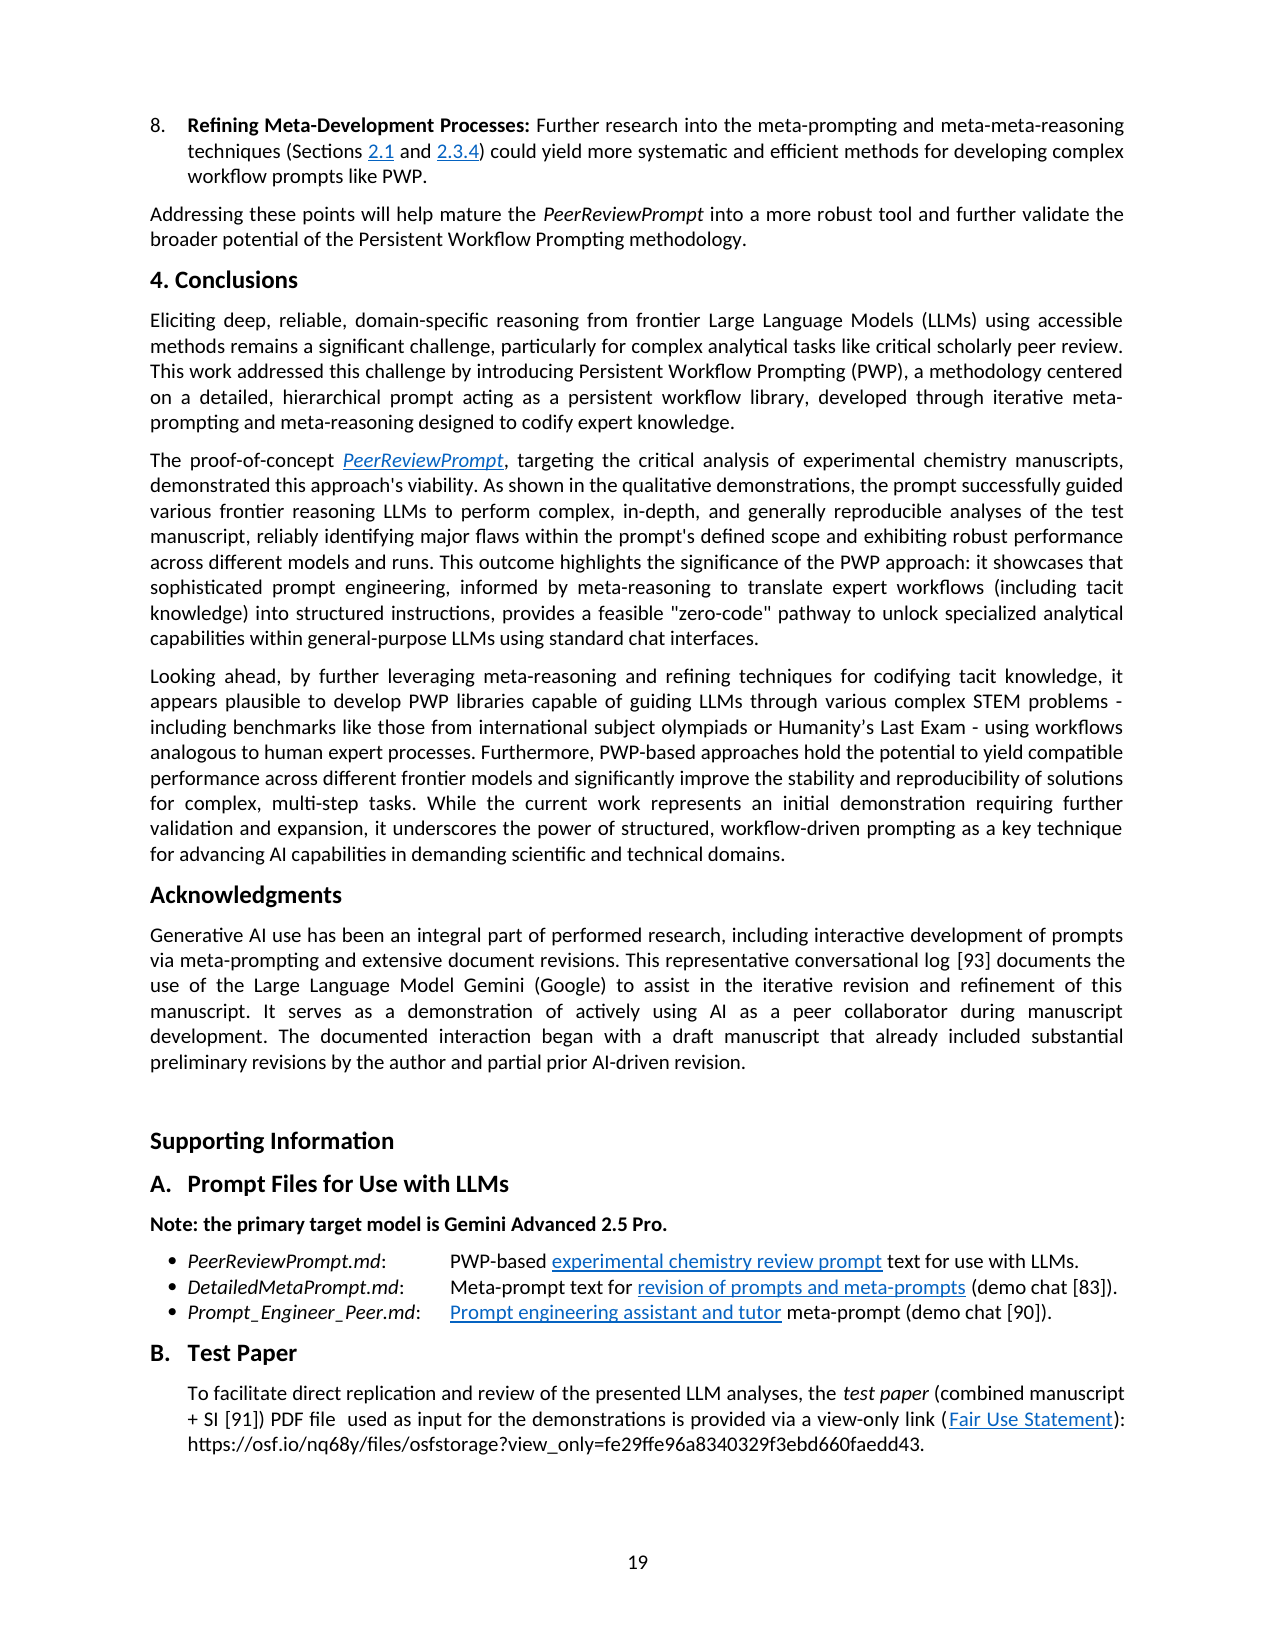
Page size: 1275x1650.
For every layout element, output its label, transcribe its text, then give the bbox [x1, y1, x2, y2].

text Addressing these points will help mature the PeerReviewPrompt into a more robust tool and further validate the broader potential of the Persistent Workflow Prompting methodology. [150, 201, 1125, 252]
subtitle Test Paper [150, 1337, 1125, 1368]
list DetailedMetaPrompt.md: Meta-prompt text for revision of prompts and meta-prompts (demo chat [83]). [169, 1274, 1125, 1299]
subtitle Acknowledgments [150, 879, 1125, 909]
text Eliciting deep, reliable, domain-specific reasoning from frontier Large Language Models (LLMs) using accessible methods remains a significant challenge, particularly for complex analytical tasks like critical scholarly peer review. This work addressed this challenge by introducing Persistent Workflow Prompting (PWP), a methodology centered on a detailed, hierarchical prompt acting as a persistent workflow library, developed through iterative meta-prompting and meta-reasoning designed to codify expert knowledge. [150, 308, 1125, 435]
text Note: the primary target model is Gemini Advanced 2.5 Pro. [150, 1211, 1125, 1236]
text The proof-of-concept PeerReviewPrompt, targeting the critical analysis of experimental chemistry manuscripts, demonstrated this approach's viability. As shown in the qualitative demonstrations, the prompt successfully guided various frontier reasoning LLMs to perform complex, in-depth, and generally reproducible analyses of the test manuscript, reliably identifying major flaws within the prompt's defined scope and exhibiting robust performance across different models and runs. This outcome highlights the significance of the PWP approach: it showcases that sophisticated prompt engineering, informed by meta-reasoning to translate expert workflows (including tacit knowledge) into structured instructions, provides a feasible "zero-code" pathway to unlock specialized analytical capabilities within general-purpose LLMs using standard chat interfaces. [150, 447, 1125, 651]
list PeerReviewPrompt.md: PWP-based experimental chemistry review prompt text for use with LLMs. [169, 1249, 1125, 1274]
text Looking ahead, by further leveraging meta-reasoning and refining techniques for codifying tacit knowledge, it appears plausible to develop PWP libraries capable of guiding LLMs through various complex STEM problems - including benchmarks like those from international subject olympiads or Humanity’s Last Exam - using workflows analogous to human expert processes. Furthermore, PWP-based approaches hold the potential to yield compatible performance across different frontier models and significantly improve the stability and reproducibility of solutions for complex, multi-step tasks. While the current work represents an initial demonstration requiring further validation and expansion, it underscores the power of structured, workflow-driven prompting as a key technique for advancing AI capabilities in demanding scientific and technical domains. [150, 663, 1125, 866]
text To facilitate direct replication and review of the presented LLM analyses, the test paper (combined manuscript + SI [91]) PDF file used as input for the demonstrations is provided via a view-only link (Fair Use Statement): https://osf.io/nq68y/files/osfstorage?view_only=fe29ffe96a8340329f3ebd660faedd43. [187, 1381, 1125, 1457]
subtitle Conclusions [150, 264, 1125, 295]
list Prompt_Engineer_Peer.md: Prompt engineering assistant and tutor meta-prompt (demo chat [90]). [169, 1299, 1125, 1325]
subtitle Prompt Files for Use with LLMs [150, 1168, 1125, 1198]
subtitle Supporting Information [150, 1125, 1125, 1155]
list Refining Meta-Development Processes: Further research into the meta-prompting and meta-meta-reasoning techniques (Sections 2.1 and 2.3.4) could yield more systematic and efficient methods for developing complex workflow prompts like PWP. [150, 112, 1125, 189]
text Generative AI use has been an integral part of performed research, including interactive development of prompts via meta-prompting and extensive document revisions. This representative conversational log [93] documents the use of the Large Language Model Gemini (Google) to assist in the iterative revision and refinement of this manuscript. It serves as a demonstration of actively using AI as a peer collaborator during manuscript development. The documented interaction began with a draft manuscript that already included substantial preliminary revisions by the author and partial prior AI-driven revision. [150, 922, 1125, 1074]
